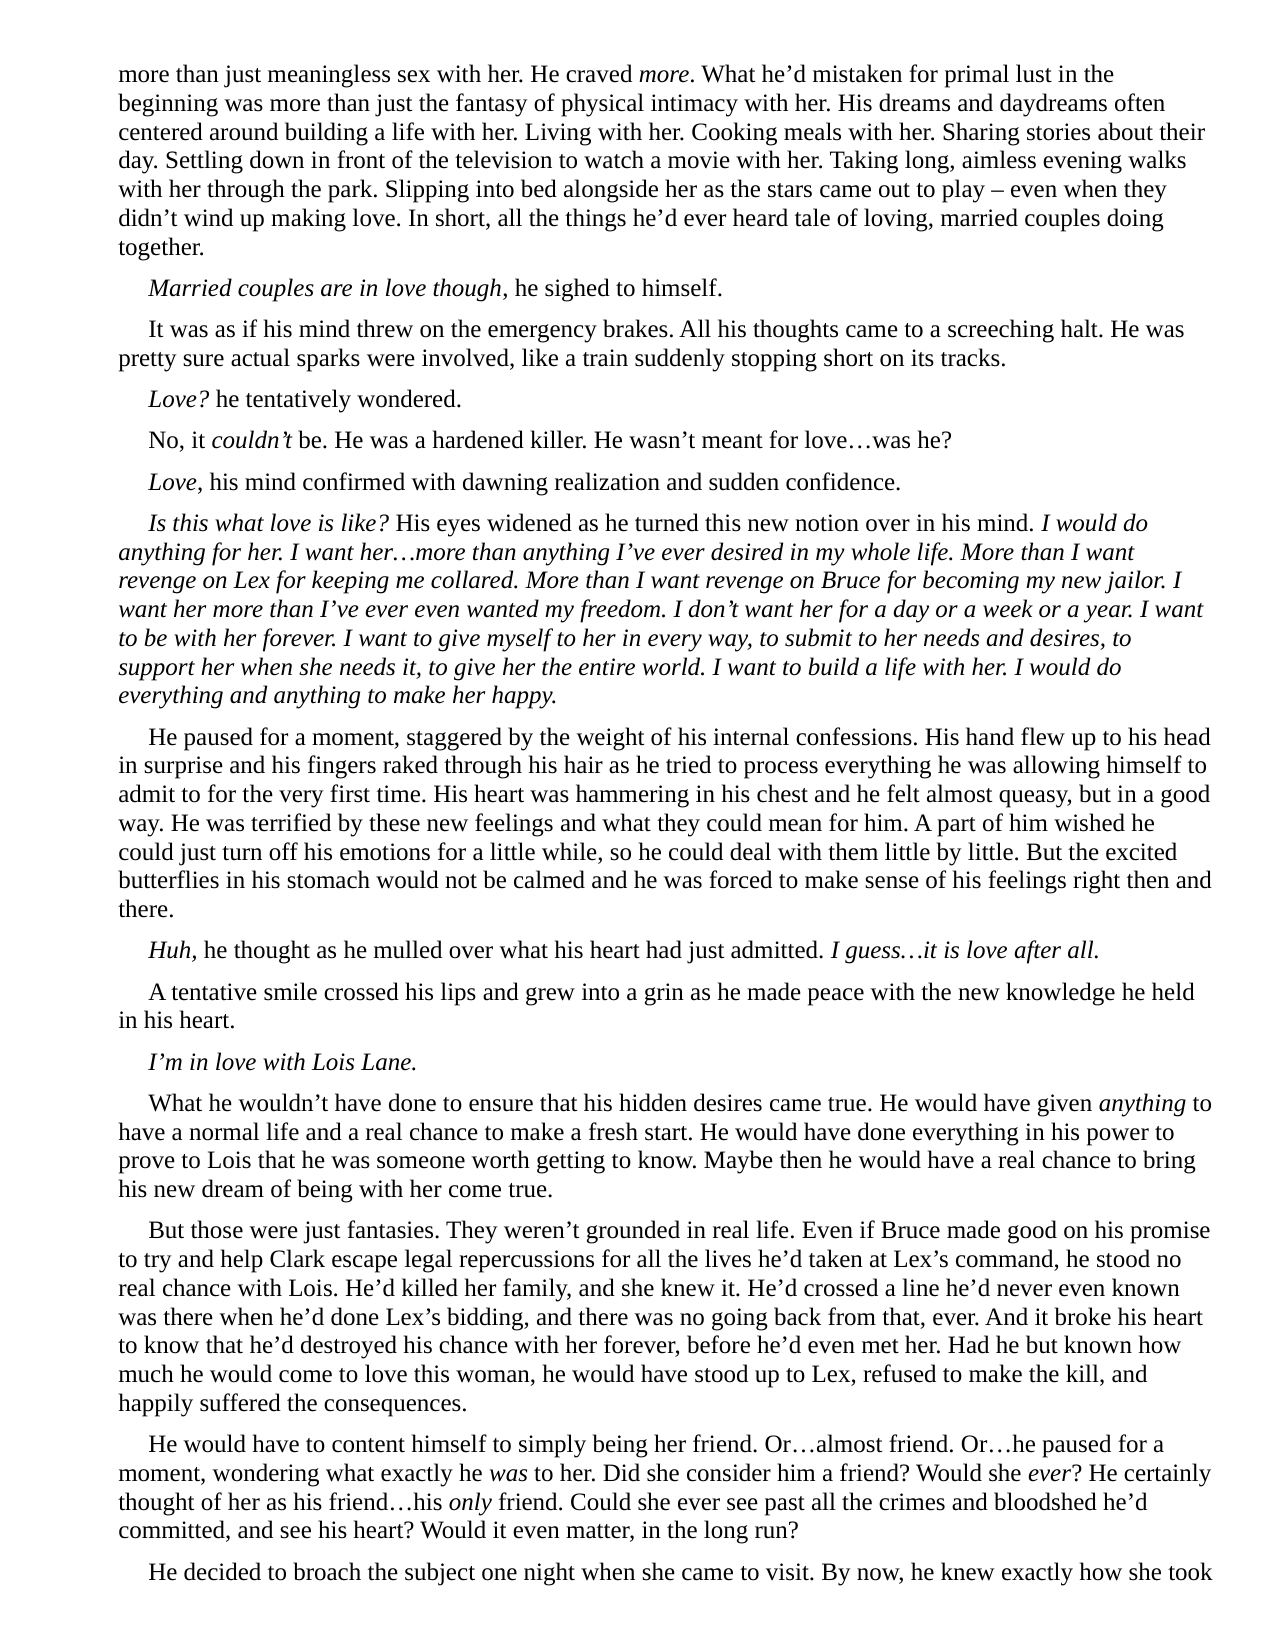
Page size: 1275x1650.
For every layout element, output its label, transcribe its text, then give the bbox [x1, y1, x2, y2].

text No, it couldn’t be. He was a hardened killer. He wasn’t meant for love…was he? [118, 425, 1216, 454]
text He decided to broach the subject one night when she came to visit. By now, he knew exactly how she took [118, 1557, 1216, 1585]
text A tentative smile crossed his lips and grew into a grin as he made peace with the new knowledge he held in his heart. [118, 977, 1216, 1034]
text more than just meaningless sex with her. He craved more. What he’d mistaken for primal lust in the beginning was more than just the fantasy of physical intimacy with her. His dreams and daydreams often centered around building a life with her. Living with her. Cooking meals with her. Sharing stories about their day. Settling down in front of the television to watch a movie with her. Taking long, aimless evening walks with her through the park. Slipping into bed alongside her as the stars came out to play – even when they didn’t wind up making love. In short, all the things he’d ever heard tale of loving, married couples doing together. [118, 59, 1216, 260]
text Love? he tentatively wondered. [118, 384, 1216, 413]
text Huh, he thought as he mulled over what his heart had just admitted. I guess…it is love after all. [118, 935, 1216, 964]
text What he wouldn’t have done to ensure that his hidden desires came true. He would have given anything to have a normal life and a real chance to make a fresh start. He would have done everything in his power to prove to Lois that he was someone worth getting to know. Maybe then he would have a real chance to bring his new dream of being with her come true. [118, 1088, 1216, 1203]
text Married couples are in love though, he sighed to himself. [118, 273, 1216, 302]
text But those were just fantasies. They weren’t grounded in real life. Even if Bruce made good on his promise to try and help Clark escape legal repercussions for all the lives he’d taken at Lex’s command, he stood no real chance with Lois. He’d killed her family, and she knew it. He’d crossed a line he’d never even known was there when he’d done Lex’s bidding, and there was no going back from that, ever. And it broke his heart to know that he’d destroyed his chance with her forever, before he’d even met her. Had he but known how much he would come to love this woman, he would have stood up to Lex, refused to make the kill, and happily suffered the consequences. [118, 1215, 1216, 1417]
text Is this what love is like? His eyes widened as he turned this new notion over in his mind. I would do anything for her. I want her…more than anything I’ve ever desired in my whole life. More than I want revenge on Lex for keeping me collared. More than I want revenge on Bruce for becoming my new jailor. I want her more than I’ve ever even wanted my freedom. I don’t want her for a day or a week or a year. I want to be with her forever. I want to give myself to her in every way, to submit to her needs and desires, to support her when she needs it, to give her the entire world. I want to build a life with her. I would do everything and anything to make her happy. [118, 508, 1216, 709]
text He would have to content himself to simply being her friend. Or…almost friend. Or…he paused for a moment, wondering what exactly he was to her. Did she consider him a friend? Would she ever? He certainly thought of her as his friend…his only friend. Could she ever see past all the crimes and bloodshed he’d committed, and see his heart? Would it even matter, in the long run? [118, 1429, 1216, 1544]
text I’m in love with Lois Lane. [118, 1047, 1216, 1075]
text He paused for a moment, staggered by the weight of his internal confessions. His hand flew up to his head in surprise and his fingers raked through his hair as he tried to process everything he was allowing himself to admit to for the very first time. His heart was hammering in his chest and he felt almost queasy, but in a good way. He was terrified by these new feelings and what they could mean for him. A part of him wished he could just turn off his emotions for a little while, so he could deal with them little by little. But the excited butterflies in his stomach would not be calmed and he was forced to make sense of his feelings right then and there. [118, 722, 1216, 923]
text It was as if his mind threw on the emergency brakes. All his thoughts came to a screeching halt. He was pretty sure actual sparks were involved, like a train suddenly stopping short on its tracks. [118, 314, 1216, 372]
text Love, his mind confirmed with dawning realization and sudden confidence. [118, 467, 1216, 495]
